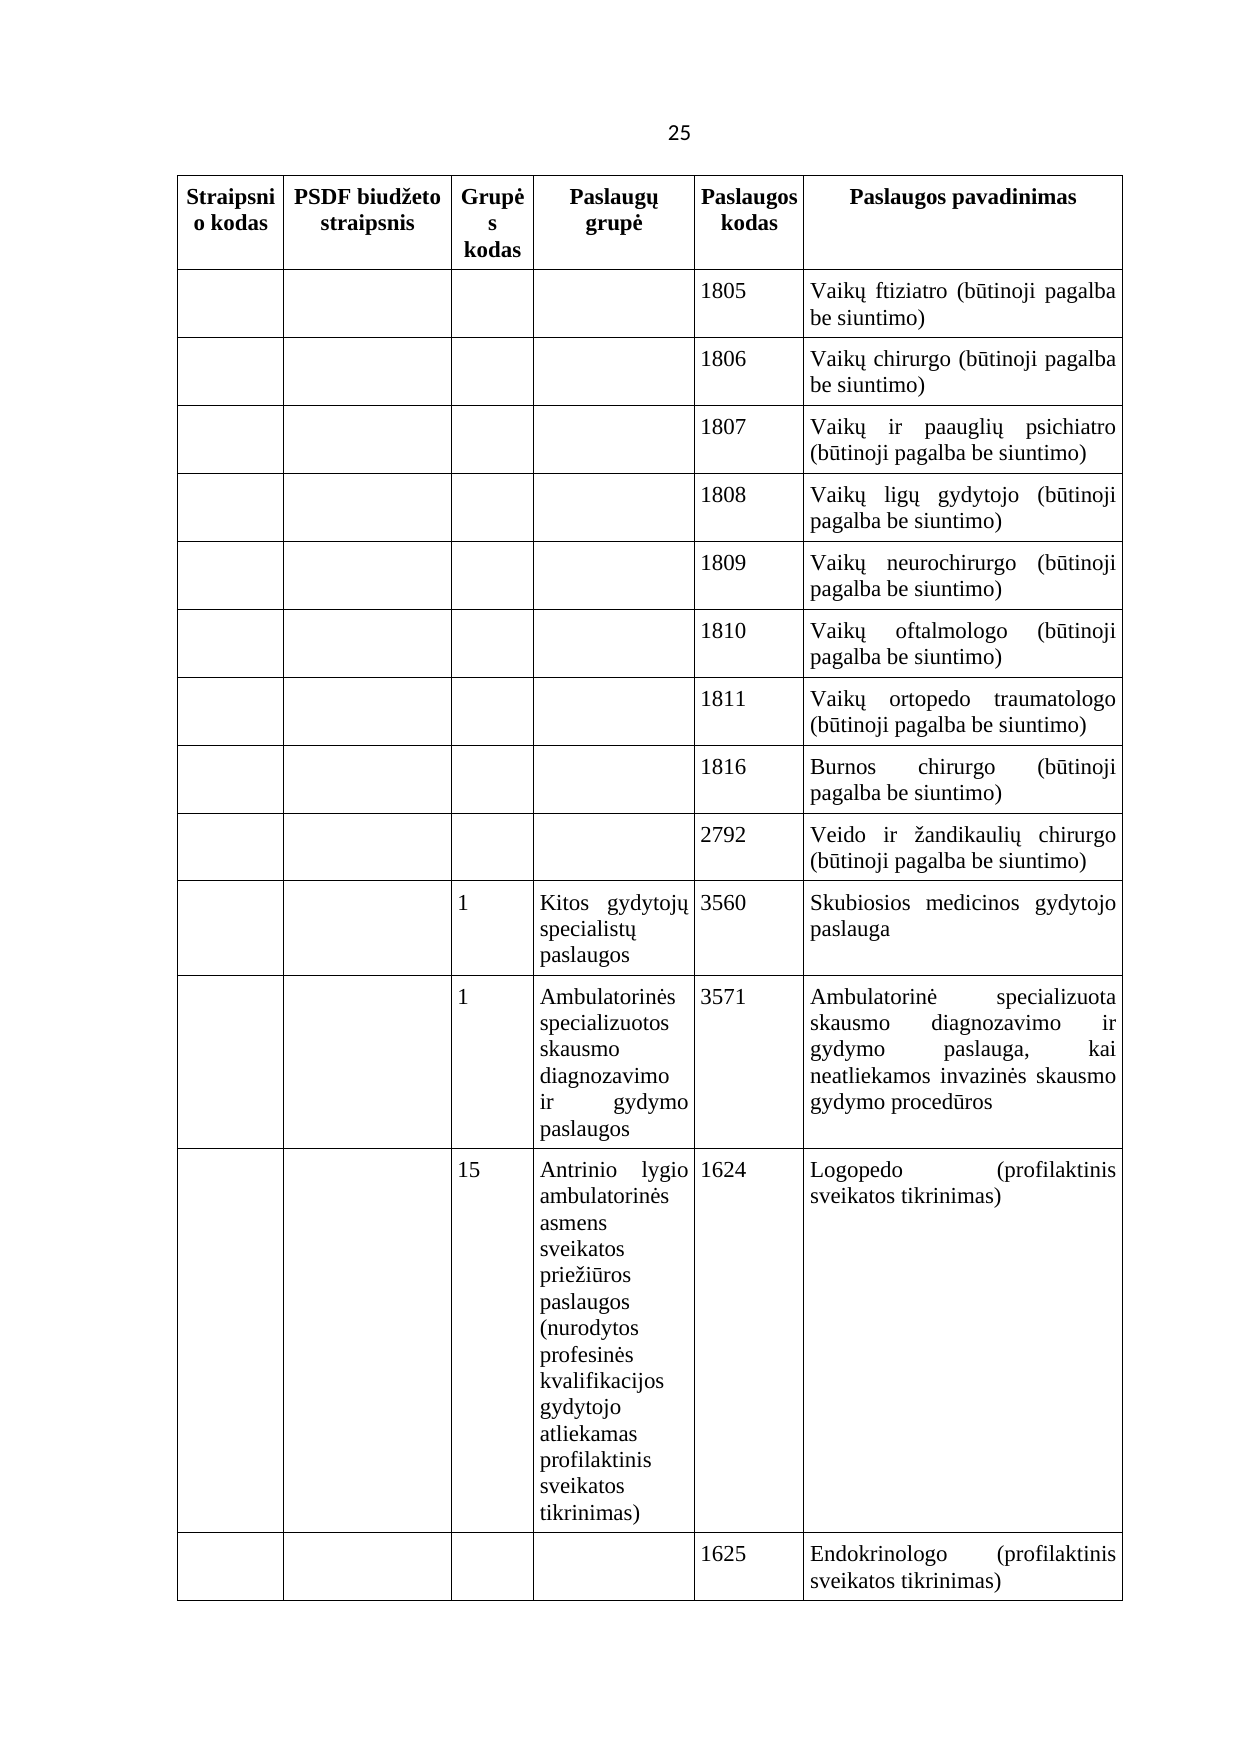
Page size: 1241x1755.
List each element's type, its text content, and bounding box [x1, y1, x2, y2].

table_header Grupės kodas [452, 176, 533, 269]
table_cell Burnos chirurgo (būtinoji pagalba be siuntimo) [804, 746, 1122, 812]
table_cell [534, 814, 694, 880]
table_header Paslaugos kodas [695, 176, 803, 269]
table_header Paslaugos pavadinimas [804, 176, 1122, 269]
table_cell 1 [452, 881, 533, 975]
table_cell [284, 270, 451, 337]
table_cell [178, 976, 283, 1148]
table_cell [534, 270, 694, 337]
table_cell [284, 746, 451, 812]
table_cell [178, 542, 283, 609]
table_cell Vaikų oftalmologo (būtinoji pagalba be siuntimo) [804, 610, 1122, 677]
table_cell [178, 1533, 283, 1600]
table_cell Skubiosios medicinos gydytojo paslauga [804, 881, 1122, 975]
table_cell 1805 [695, 270, 803, 337]
table_cell 1806 [695, 338, 803, 405]
table_cell Vaikų ligų gydytojo (būtinoji pagalba be siuntimo) [804, 474, 1122, 541]
table_cell 1810 [695, 610, 803, 677]
table_cell 3560 [695, 881, 803, 975]
table_cell [178, 814, 283, 880]
table_header Paslaugų grupė [534, 176, 694, 269]
table_cell [452, 474, 533, 541]
table_cell [284, 814, 451, 880]
table_cell Kitos gydytojų specialistų paslaugos [534, 881, 694, 975]
table_cell [452, 270, 533, 337]
table_cell [178, 474, 283, 541]
table_cell Ambulatorinė specializuota skausmo diagnozavimo ir gydymo paslauga, kai neatliekamos invazinės skausmo gydymo procedūros [804, 976, 1122, 1148]
table_cell [178, 1149, 283, 1532]
table_cell 1816 [695, 746, 803, 812]
table_cell [178, 881, 283, 975]
table_header PSDF biudžeto straipsnis [284, 176, 451, 269]
table_cell 1809 [695, 542, 803, 609]
table_cell [534, 542, 694, 609]
table_cell Vaikų ftiziatro (būtinoji pagalba be siuntimo) [804, 270, 1122, 337]
table_cell 3571 [695, 976, 803, 1148]
table_cell 1625 [695, 1533, 803, 1600]
table_cell [534, 1533, 694, 1600]
table_cell [178, 338, 283, 405]
table_cell [178, 610, 283, 677]
table_cell [284, 976, 451, 1148]
table_cell [452, 814, 533, 880]
table_cell 1624 [695, 1149, 803, 1532]
table_cell [534, 746, 694, 812]
table_cell 15 [452, 1149, 533, 1532]
table_cell [452, 610, 533, 677]
table_cell [284, 1533, 451, 1600]
table_cell [452, 678, 533, 744]
table_cell [452, 406, 533, 473]
table_cell Vaikų ortopedo traumatologo (būtinoji pagalba be siuntimo) [804, 678, 1122, 744]
table_cell [284, 338, 451, 405]
table_cell [452, 542, 533, 609]
table_cell [178, 270, 283, 337]
table_cell Ambulatorinės specializuotos skausmo diagnozavimo ir gydymo paslaugos [534, 976, 694, 1148]
table_cell [534, 406, 694, 473]
table_cell [284, 881, 451, 975]
table_cell Antrinio lygio ambulatorinės asmens sveikatos priežiūros paslaugos (nurodytos profesinės kvalifikacijos gydytojo atliekamas profilaktinis sveikatos tikrinimas) [534, 1149, 694, 1532]
table_cell [534, 610, 694, 677]
table_cell [452, 1533, 533, 1600]
table_cell [284, 474, 451, 541]
table_cell [178, 678, 283, 744]
table_cell Veido ir žandikaulių chirurgo (būtinoji pagalba be siuntimo) [804, 814, 1122, 880]
table_cell Endokrinologo (profilaktinis sveikatos tikrinimas) [804, 1533, 1122, 1600]
table_cell 1811 [695, 678, 803, 744]
table_cell [178, 406, 283, 473]
table_cell Vaikų ir paauglių psichiatro (būtinoji pagalba be siuntimo) [804, 406, 1122, 473]
table_cell [534, 338, 694, 405]
table_header Straipsnio kodas [178, 176, 283, 269]
table_cell [284, 1149, 451, 1532]
table_cell [452, 338, 533, 405]
table_cell [534, 678, 694, 744]
table_cell Logopedo (profilaktinis sveikatos tikrinimas) [804, 1149, 1122, 1532]
table_cell [534, 474, 694, 541]
table_cell [178, 746, 283, 812]
table_cell Vaikų chirurgo (būtinoji pagalba be siuntimo) [804, 338, 1122, 405]
table_cell 2792 [695, 814, 803, 880]
table_cell 1807 [695, 406, 803, 473]
table_cell [284, 678, 451, 744]
table_cell [284, 610, 451, 677]
table_cell Vaikų neurochirurgo (būtinoji pagalba be siuntimo) [804, 542, 1122, 609]
table_cell [284, 406, 451, 473]
table_cell [452, 746, 533, 812]
table_cell 1808 [695, 474, 803, 541]
table_cell [284, 542, 451, 609]
table_cell 1 [452, 976, 533, 1148]
